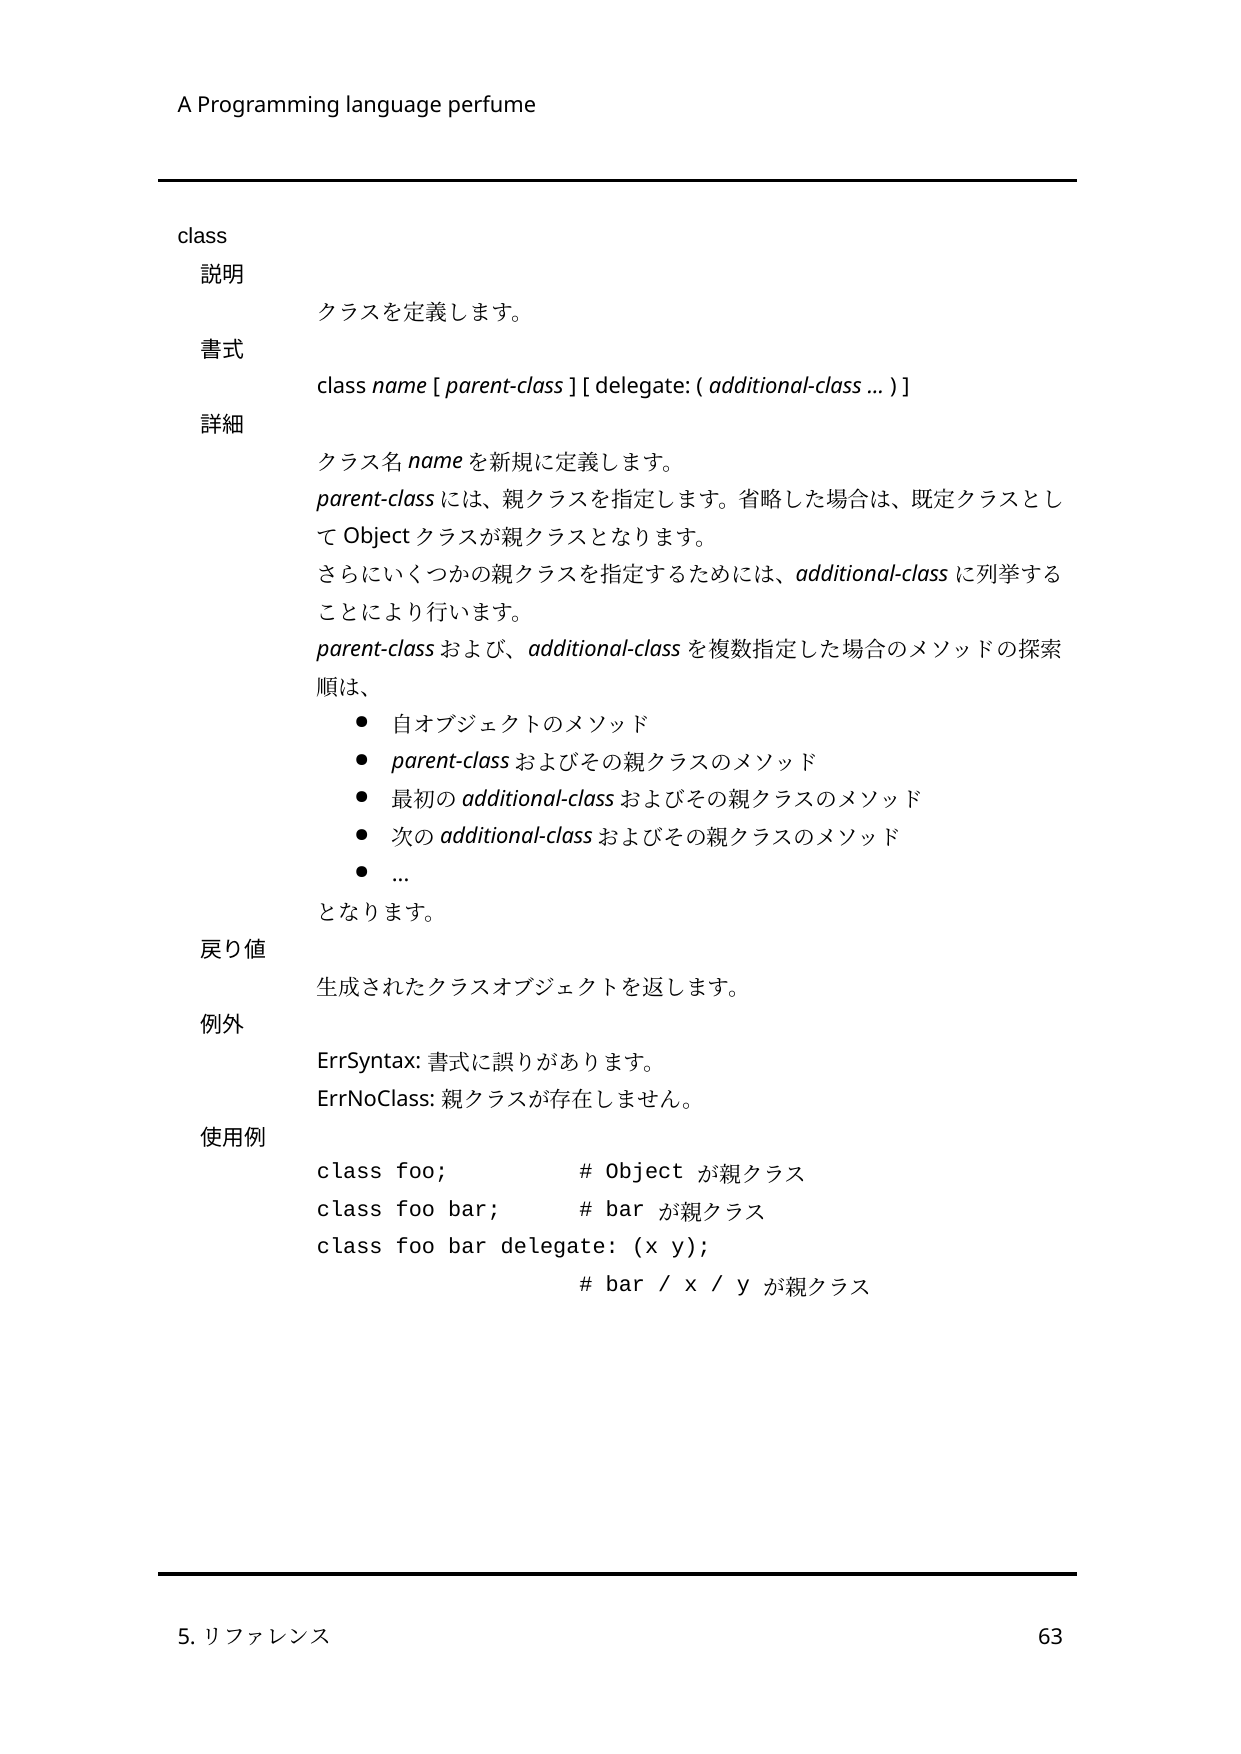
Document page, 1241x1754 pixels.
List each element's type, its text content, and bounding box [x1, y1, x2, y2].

subtitle class [177, 217, 1063, 254]
table_cell 詳細 [200, 404, 317, 929]
table_cell 生成されたクラスオブジェクトを返します。 [317, 929, 1063, 1004]
table_cell ErrSyntax: 書式に誤りがあります。 ErrNoClass: 親クラスが存在しません。 [317, 1004, 1063, 1117]
table_cell class foo; # Object が親クラス class foo bar; # bar が親クラス class foo bar delegate: (x y); # bar / x / y が親クラス [317, 1117, 1063, 1304]
table_cell class name [ parent-class ] [ delegate: ( additional-class ... ) ] [317, 329, 1063, 404]
table_header 説明 [200, 254, 317, 329]
table_cell 例外 [200, 1004, 317, 1117]
table_cell 書式 [200, 329, 317, 404]
table_header クラスを定義します。 [317, 254, 1063, 329]
table_cell 戻り値 [200, 929, 317, 1004]
table_cell クラス名nameを新規に定義します。 parent-classには、親クラスを指定します。省略した場合は、既定クラスとしてObjectクラスが親クラスとなります。 さらにいくつかの親クラスを指定するためには、additional-class に列挙することにより行います。 parent-classおよび、additional-classを複数指定した場合のメソッドの探索順は、 自オブジェクトのメソッド parent-classおよびその親クラスのメソッド 最初のadditional-classおよびその親クラスのメソッド 次のadditional-classおよびその親クラスのメソッド ... となります。 [317, 404, 1063, 929]
table_cell 使用例 [200, 1117, 317, 1304]
